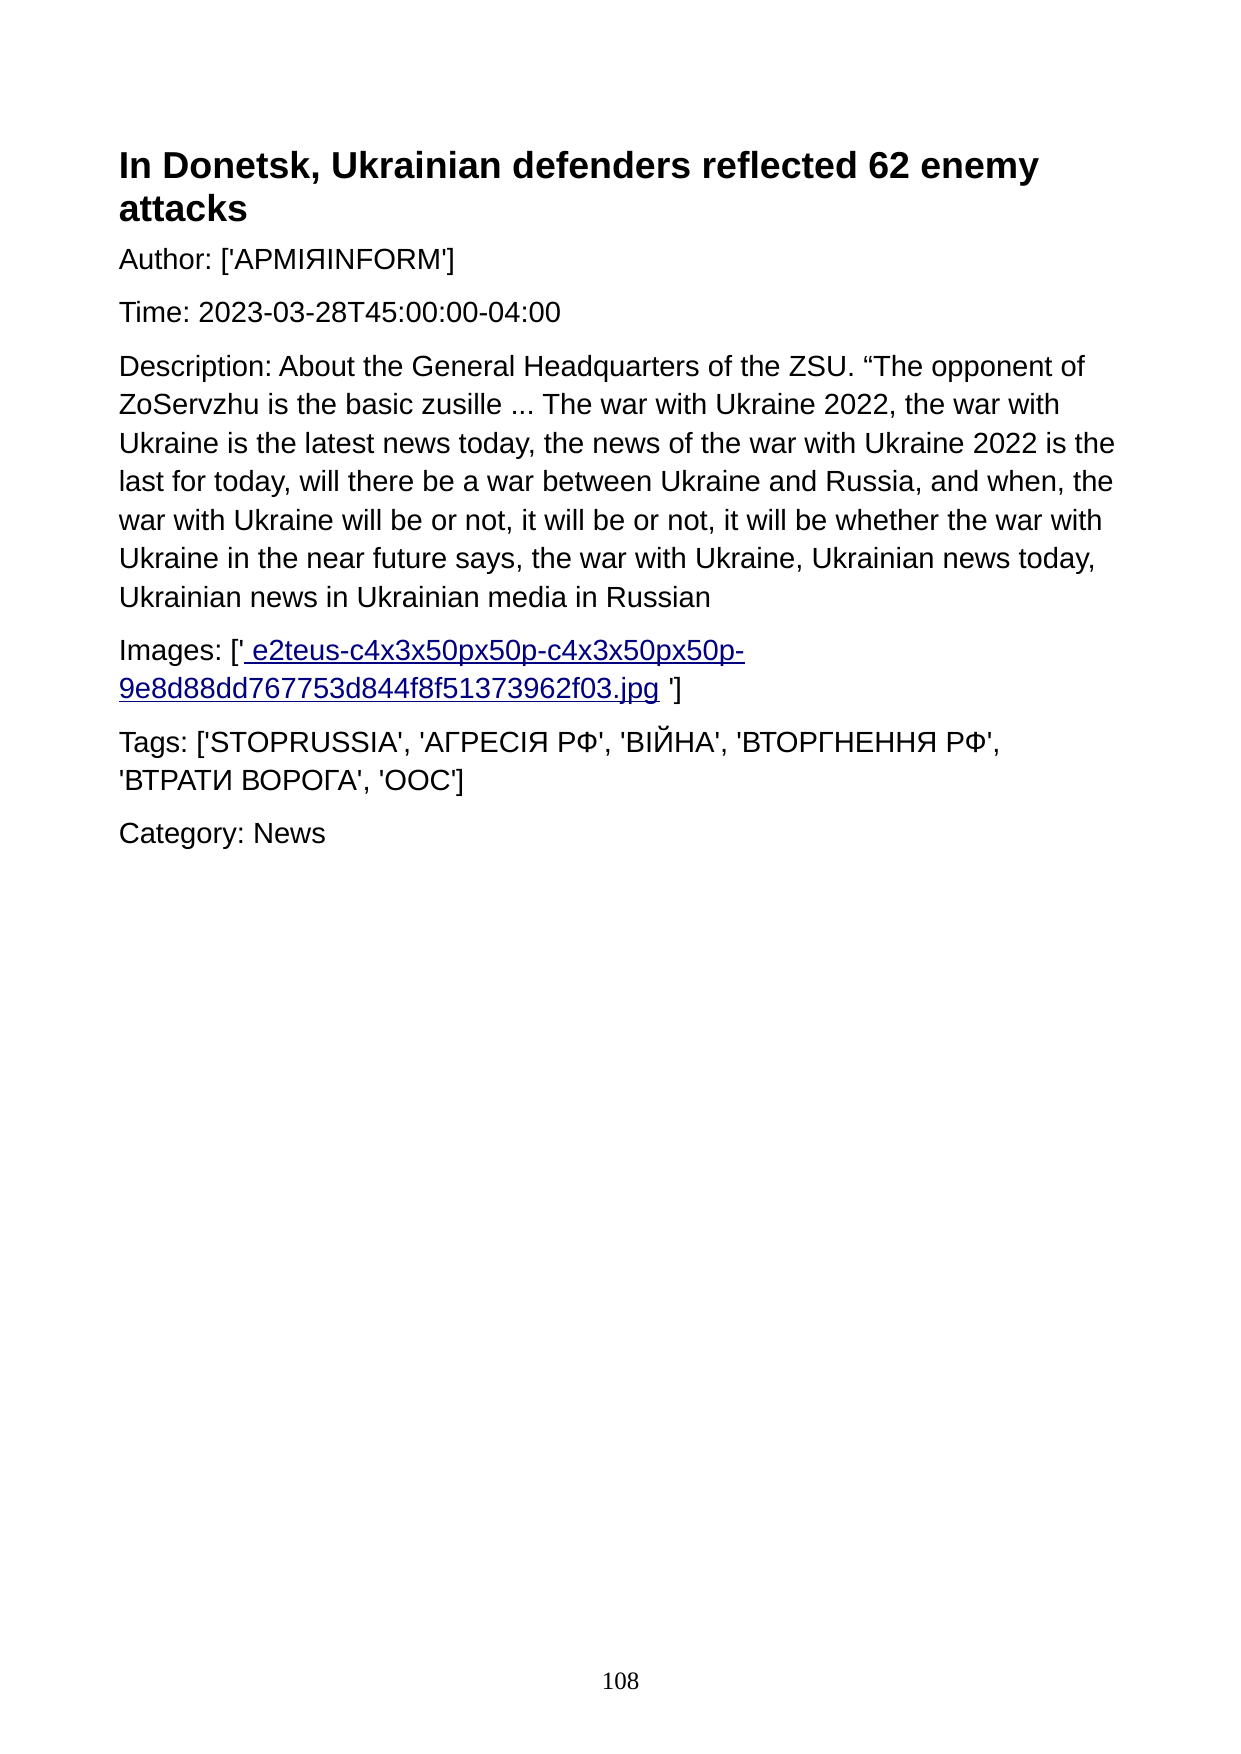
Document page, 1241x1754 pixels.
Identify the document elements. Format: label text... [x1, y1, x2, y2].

text Author: ['АРМІЯINFORM'] [118, 242, 1122, 276]
text Time: 2023-03-28T45:00:00-04:00 [118, 295, 1122, 329]
text Category: News [118, 816, 1122, 850]
subtitle In Donetsk, Ukrainian defenders reflected 62 enemy attacks [118, 143, 1122, 230]
text Tags: ['STOPRUSSIA', 'АГРЕСІЯ РФ', 'ВІЙНА', 'ВТОРГНЕННЯ РФ', 'ВТРАТИ ВОРОГА', 'ООС'] [118, 724, 1122, 797]
text Images: [' e2teus-c4x3x50px50p-c4x3x50px50p-9e8d88dd767753d844f8f51373962f03.jpg '] [118, 633, 1122, 705]
text Description: About the General Headquarters of the ZSU. “The opponent of ZoServzhu is the basic zusille ... The war with Ukraine 2022, the war with Ukraine is the latest news today, the news of the war with Ukraine 2022 is the last for today, will there be a war between Ukraine and Russia, and when, the war with Ukraine will be or not, it will be or not, it will be whether the war with Ukraine in the near future says, the war with Ukraine, Ukrainian news today, Ukrainian news in Ukrainian media in Russian [118, 348, 1122, 613]
